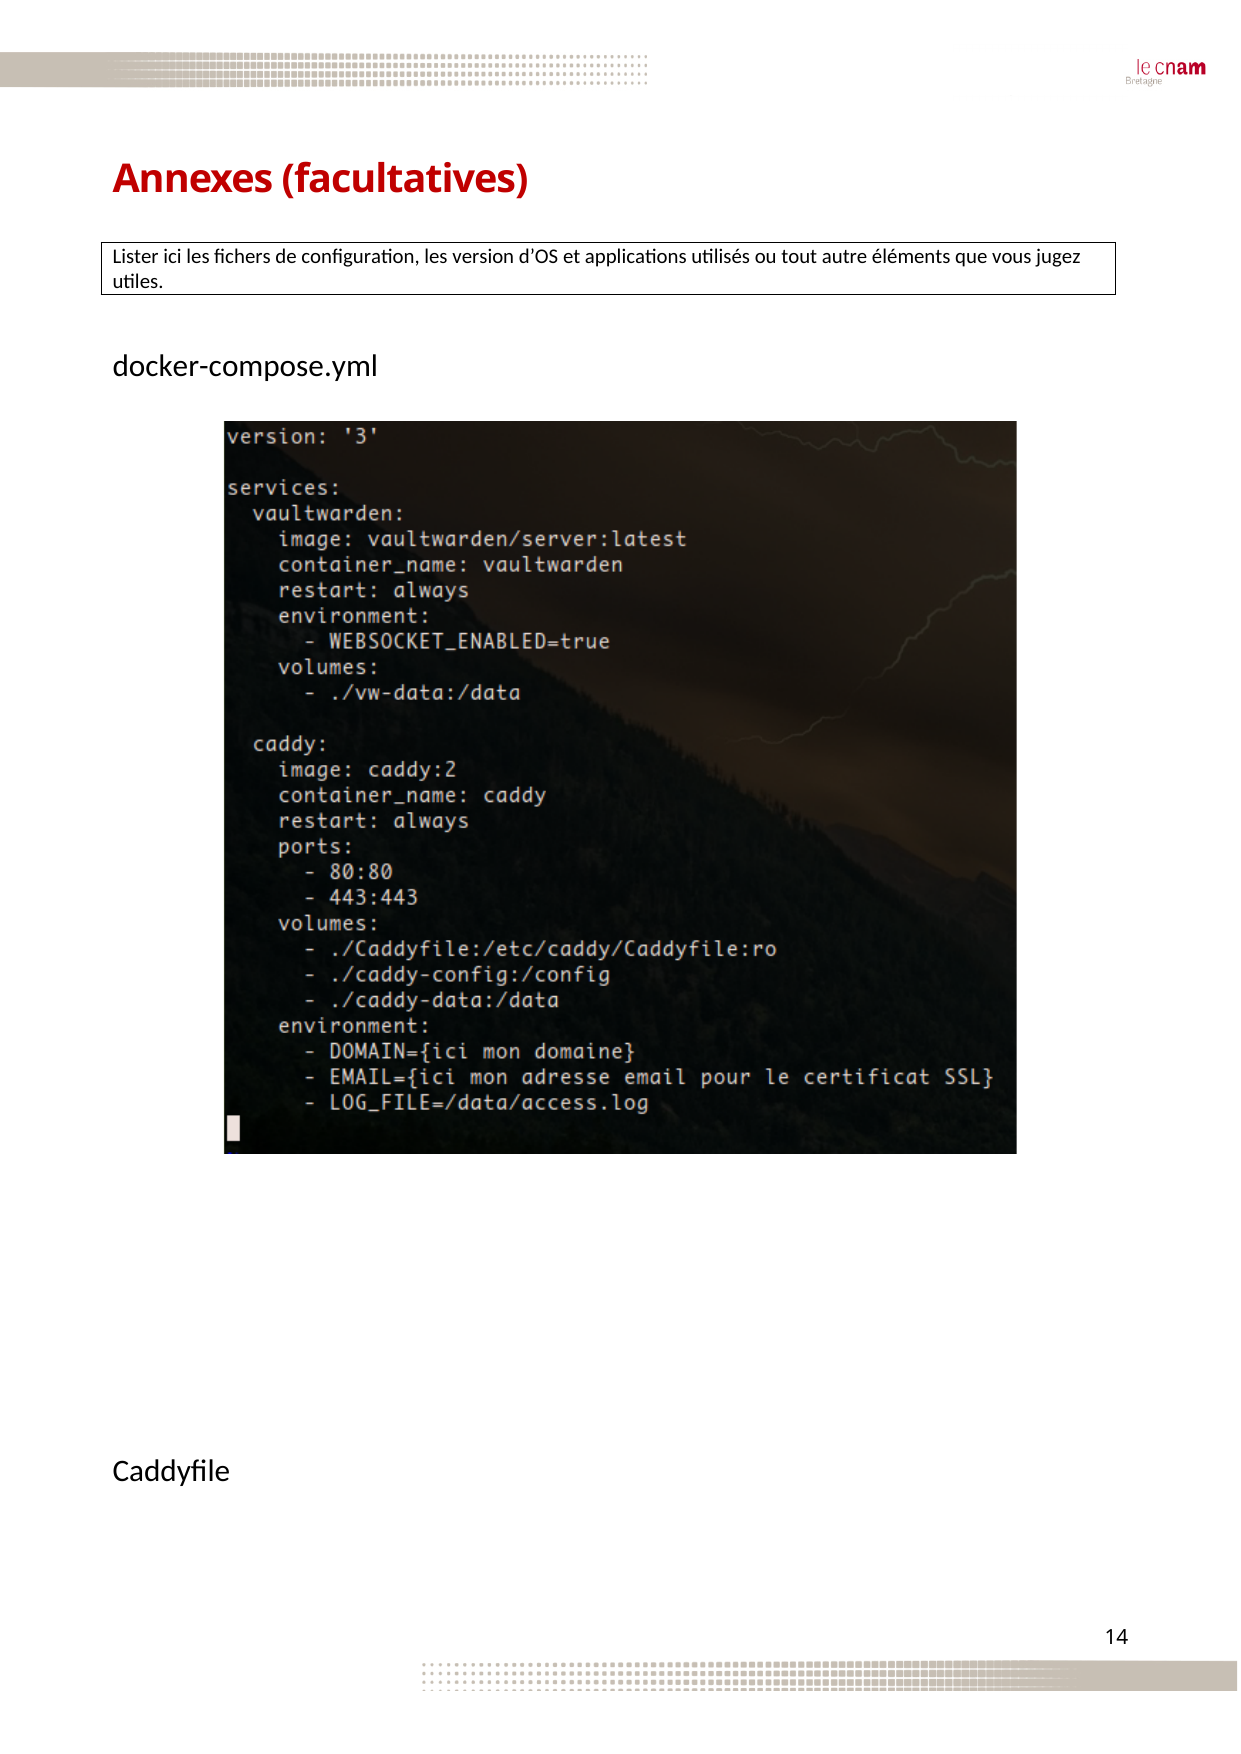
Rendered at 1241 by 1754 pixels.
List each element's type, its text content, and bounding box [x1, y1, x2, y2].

subtitle Annexes (facultatives) [112, 150, 1128, 204]
text Caddyfile [112, 1451, 1128, 1489]
text docker-compose.yml [112, 346, 1128, 384]
table_header Lister ici les fichers de configuration, les version d’OS et applications utilisés ou tout autre éléments que vous jugez utiles. [102, 243, 1115, 294]
picture [422, 1660, 1240, 1691]
picture [0, 44, 1211, 101]
picture [223, 421, 1017, 1154]
